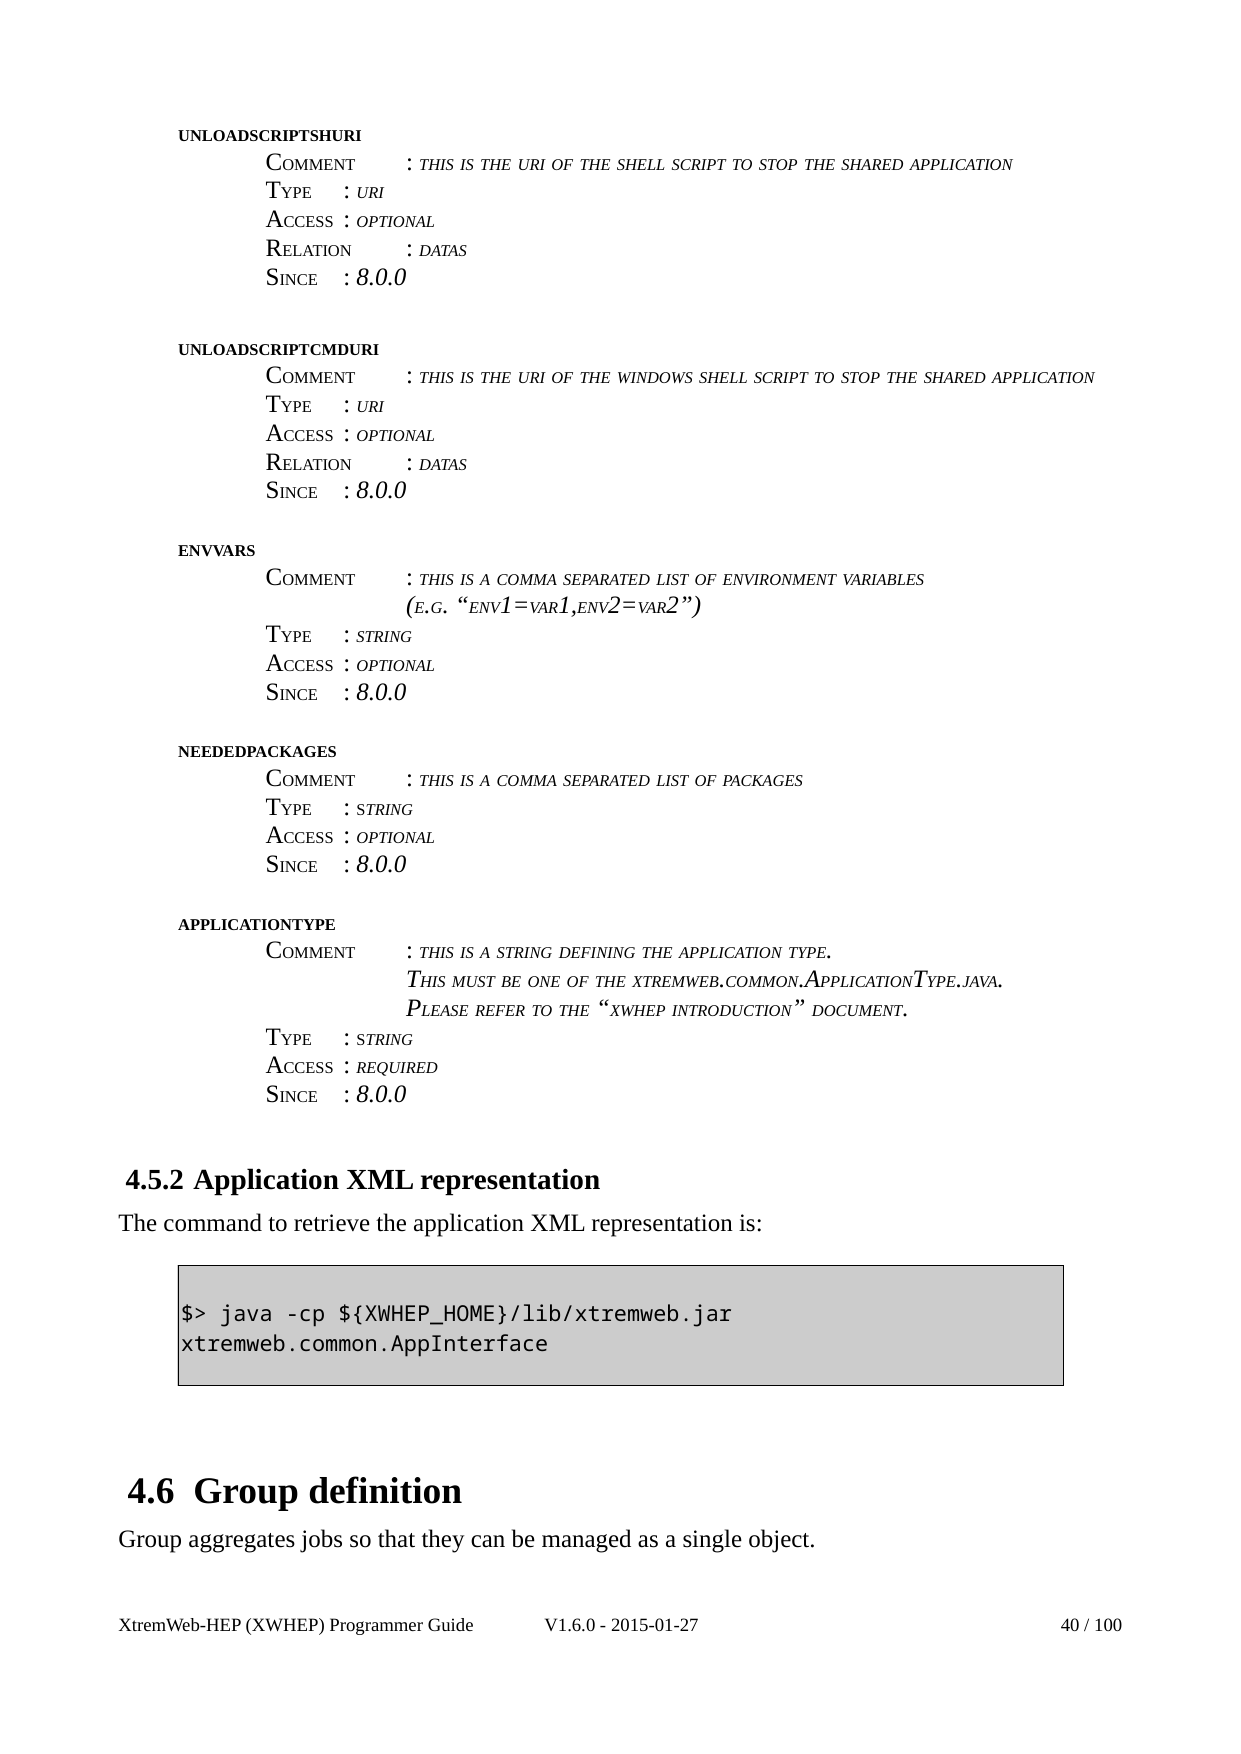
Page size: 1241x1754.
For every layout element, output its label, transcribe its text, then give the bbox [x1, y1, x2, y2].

subtitle Group definition [118, 1468, 1122, 1511]
text Since : 8.0.0 [265, 677, 1122, 706]
text Access : optional [265, 648, 1122, 677]
text Access : optional [265, 204, 1122, 233]
text Type : string [265, 792, 1122, 821]
text neededpackages [178, 734, 1122, 763]
text Comment : this is the uri of the windows shell script to stop the shared application [265, 361, 1122, 389]
text Type : string [265, 619, 1122, 648]
text Access : optional [265, 418, 1122, 447]
text Since : 8.0.0 [265, 262, 1122, 291]
text Type : uri [265, 389, 1122, 418]
text Comment : this is a string defining the application type. This must be one of the xtremweb.common.ApplicationType.java. Please refer to the “xwhep introduction” document. [265, 936, 1122, 1022]
text Group aggregates jobs so that they can be managed as a single object. [118, 1524, 1122, 1552]
text unloadscriptcmduri [178, 332, 1122, 361]
text Relation : datas [265, 233, 1122, 262]
text Since : 8.0.0 [265, 849, 1122, 878]
text Since : 8.0.0 [265, 476, 1122, 504]
text unloadscriptshuri [178, 118, 1122, 147]
text Type : uri [265, 176, 1122, 204]
text Comment : this is a comma separated list of environment variables (e.g. “env1=var1,env2=var2”) [265, 562, 1122, 619]
subtitle Application XML representation [118, 1162, 1122, 1195]
text The command to retrieve the application XML representation is: [118, 1208, 1122, 1237]
text Comment : this is a comma separated list of packages [265, 763, 1122, 792]
text Type : string [265, 1022, 1122, 1051]
text applicationtype [178, 907, 1122, 936]
text Comment : this is the uri of the shell script to stop the shared application [265, 147, 1122, 176]
text envvars [178, 533, 1122, 562]
text Access : optional [265, 821, 1122, 849]
text Relation : datas [265, 447, 1122, 476]
text $> java -cp ${XWHEP_HOME}/lib/xtremweb.jar xtremweb.common.AppInterface [179, 1295, 1063, 1355]
text Access : required [265, 1051, 1122, 1079]
text Since : 8.0.0 [265, 1079, 1122, 1108]
